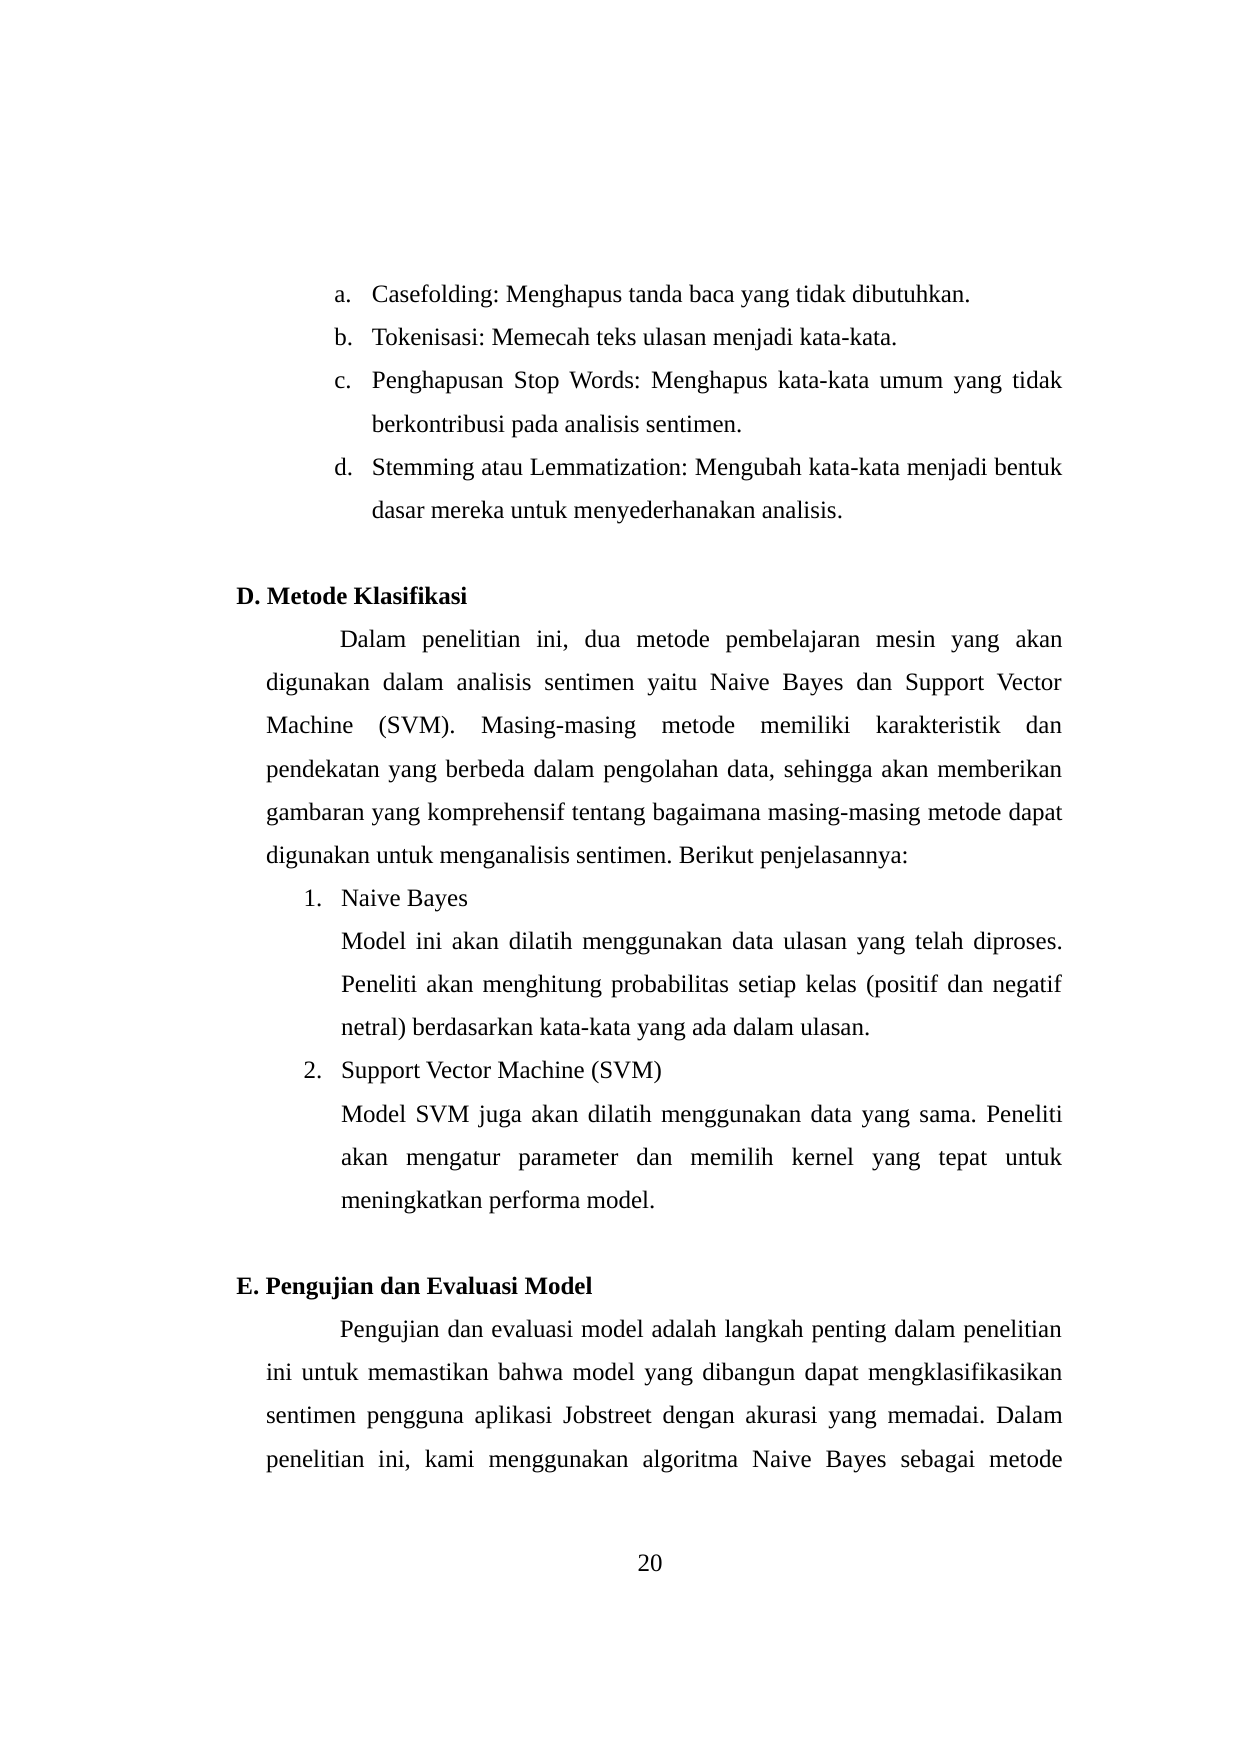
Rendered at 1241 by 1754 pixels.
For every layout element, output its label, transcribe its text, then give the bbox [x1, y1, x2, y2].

list Support Vector Machine (SVM) [303, 1056, 1063, 1084]
list Model ini akan dilatih menggunakan data ulasan yang telah diproses. Peneliti akan menghitung probabilitas setiap kelas (positif dan negatif netral) berdasarkan kata-kata yang ada dalam ulasan. [303, 926, 1063, 1041]
list Casefolding: Menghapus tanda baca yang tidak dibutuhkan. [334, 279, 1063, 308]
list Stemming atau Lemmatization: Mengubah kata-kata menjadi bentuk dasar mereka untuk menyederhanakan analisis. [334, 452, 1063, 524]
text D. Metode Klasifikasi [236, 581, 1063, 610]
list Model SVM juga akan dilatih menggunakan data yang sama. Peneliti akan mengatur parameter dan memilih kernel yang tepat untuk meningkatkan performa model. [303, 1099, 1063, 1214]
text Dalam penelitian ini, dua metode pembelajaran mesin yang akan digunakan dalam analisis sentimen yaitu Naive Bayes dan Support Vector Machine (SVM). Masing-masing metode memiliki karakteristik dan pendekatan yang berbeda dalam pengolahan data, sehingga akan memberikan gambaran yang komprehensif tentang bagaimana masing-masing metode dapat digunakan untuk menganalisis sentimen. Berikut penjelasannya: [266, 624, 1063, 869]
text E. Pengujian dan Evaluasi Model [236, 1271, 1063, 1300]
list Tokenisasi: Memecah teks ulasan menjadi kata-kata. [334, 322, 1063, 351]
list Naive Bayes [303, 883, 1063, 912]
text Pengujian dan evaluasi model adalah langkah penting dalam penelitian ini untuk memastikan bahwa model yang dibangun dapat mengklasifikasikan sentimen pengguna aplikasi Jobstreet dengan akurasi yang memadai. Dalam penelitian ini, kami menggunakan algoritma Naive Bayes sebagai metode [266, 1314, 1063, 1472]
list Penghapusan Stop Words: Menghapus kata-kata umum yang tidak berkontribusi pada analisis sentimen. [334, 366, 1063, 437]
